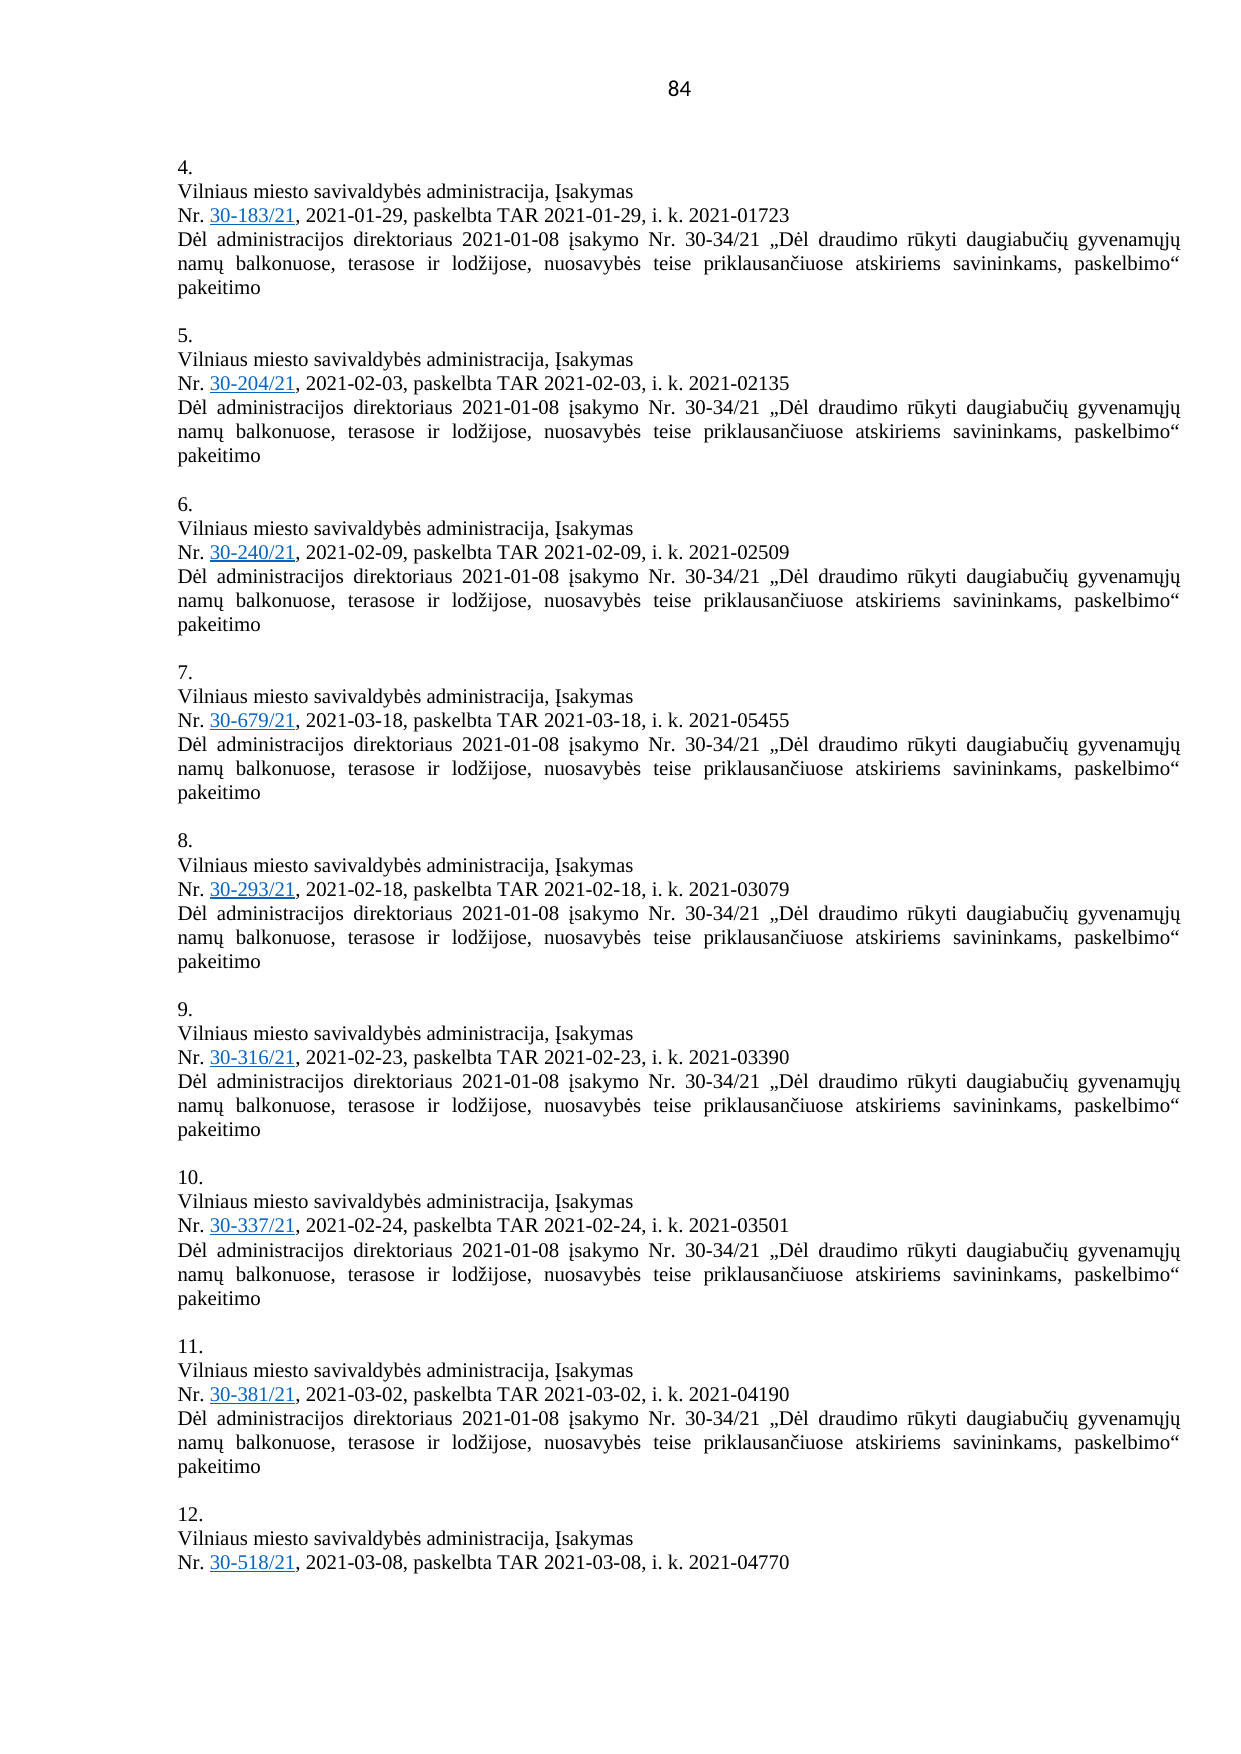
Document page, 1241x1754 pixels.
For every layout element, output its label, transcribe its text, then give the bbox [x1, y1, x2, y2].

text Vilniaus miesto savivaldybės administracija, Įsakymas [177, 1358, 1181, 1382]
text 4. [177, 155, 1181, 179]
text Vilniaus miesto savivaldybės administracija, Įsakymas [177, 1021, 1181, 1045]
text Vilniaus miesto savivaldybės administracija, Įsakymas [177, 1189, 1181, 1213]
text Vilniaus miesto savivaldybės administracija, Įsakymas [177, 347, 1181, 371]
text Nr. 30-183/21, 2021-01-29, paskelbta TAR 2021-01-29, i. k. 2021-01723 [177, 203, 1181, 227]
text Dėl administracijos direktoriaus 2021-01-08 įsakymo Nr. 30-34/21 „Dėl draudimo rūkyti daugiabučių gyvenamųjų namų balkonuose, terasose ir lodžijose, nuosavybės teise priklausančiuose atskiriems savininkams, paskelbimo“ pakeitimo [177, 1237, 1181, 1310]
text 6. [177, 492, 1181, 516]
text Vilniaus miesto savivaldybės administracija, Įsakymas [177, 1526, 1181, 1550]
text Dėl administracijos direktoriaus 2021-01-08 įsakymo Nr. 30-34/21 „Dėl draudimo rūkyti daugiabučių gyvenamųjų namų balkonuose, terasose ir lodžijose, nuosavybės teise priklausančiuose atskiriems savininkams, paskelbimo“ pakeitimo [177, 901, 1181, 973]
text Nr. 30-518/21, 2021-03-08, paskelbta TAR 2021-03-08, i. k. 2021-04770 [177, 1550, 1181, 1574]
text Vilniaus miesto savivaldybės administracija, Įsakymas [177, 852, 1181, 877]
text Vilniaus miesto savivaldybės administracija, Įsakymas [177, 684, 1181, 708]
text Dėl administracijos direktoriaus 2021-01-08 įsakymo Nr. 30-34/21 „Dėl draudimo rūkyti daugiabučių gyvenamųjų namų balkonuose, terasose ir lodžijose, nuosavybės teise priklausančiuose atskiriems savininkams, paskelbimo“ pakeitimo [177, 564, 1181, 636]
text Nr. 30-293/21, 2021-02-18, paskelbta TAR 2021-02-18, i. k. 2021-03079 [177, 877, 1181, 901]
text Dėl administracijos direktoriaus 2021-01-08 įsakymo Nr. 30-34/21 „Dėl draudimo rūkyti daugiabučių gyvenamųjų namų balkonuose, terasose ir lodžijose, nuosavybės teise priklausančiuose atskiriems savininkams, paskelbimo“ pakeitimo [177, 1406, 1181, 1478]
text Nr. 30-240/21, 2021-02-09, paskelbta TAR 2021-02-09, i. k. 2021-02509 [177, 540, 1181, 564]
text 9. [177, 997, 1181, 1021]
text Dėl administracijos direktoriaus 2021-01-08 įsakymo Nr. 30-34/21 „Dėl draudimo rūkyti daugiabučių gyvenamųjų namų balkonuose, terasose ir lodžijose, nuosavybės teise priklausančiuose atskiriems savininkams, paskelbimo“ pakeitimo [177, 227, 1181, 299]
text Nr. 30-316/21, 2021-02-23, paskelbta TAR 2021-02-23, i. k. 2021-03390 [177, 1045, 1181, 1069]
text 11. [177, 1334, 1181, 1358]
text Dėl administracijos direktoriaus 2021-01-08 įsakymo Nr. 30-34/21 „Dėl draudimo rūkyti daugiabučių gyvenamųjų namų balkonuose, terasose ir lodžijose, nuosavybės teise priklausančiuose atskiriems savininkams, paskelbimo“ pakeitimo [177, 1069, 1181, 1141]
text Nr. 30-204/21, 2021-02-03, paskelbta TAR 2021-02-03, i. k. 2021-02135 [177, 371, 1181, 395]
text Nr. 30-381/21, 2021-03-02, paskelbta TAR 2021-03-02, i. k. 2021-04190 [177, 1382, 1181, 1406]
text 8. [177, 828, 1181, 852]
text Vilniaus miesto savivaldybės administracija, Įsakymas [177, 179, 1181, 203]
text 12. [177, 1502, 1181, 1526]
text Vilniaus miesto savivaldybės administracija, Įsakymas [177, 516, 1181, 540]
text 5. [177, 323, 1181, 347]
text 10. [177, 1165, 1181, 1189]
text 7. [177, 660, 1181, 684]
text Dėl administracijos direktoriaus 2021-01-08 įsakymo Nr. 30-34/21 „Dėl draudimo rūkyti daugiabučių gyvenamųjų namų balkonuose, terasose ir lodžijose, nuosavybės teise priklausančiuose atskiriems savininkams, paskelbimo“ pakeitimo [177, 732, 1181, 804]
text Nr. 30-679/21, 2021-03-18, paskelbta TAR 2021-03-18, i. k. 2021-05455 [177, 708, 1181, 732]
text Dėl administracijos direktoriaus 2021-01-08 įsakymo Nr. 30-34/21 „Dėl draudimo rūkyti daugiabučių gyvenamųjų namų balkonuose, terasose ir lodžijose, nuosavybės teise priklausančiuose atskiriems savininkams, paskelbimo“ pakeitimo [177, 395, 1181, 467]
text Nr. 30-337/21, 2021-02-24, paskelbta TAR 2021-02-24, i. k. 2021-03501 [177, 1213, 1181, 1237]
